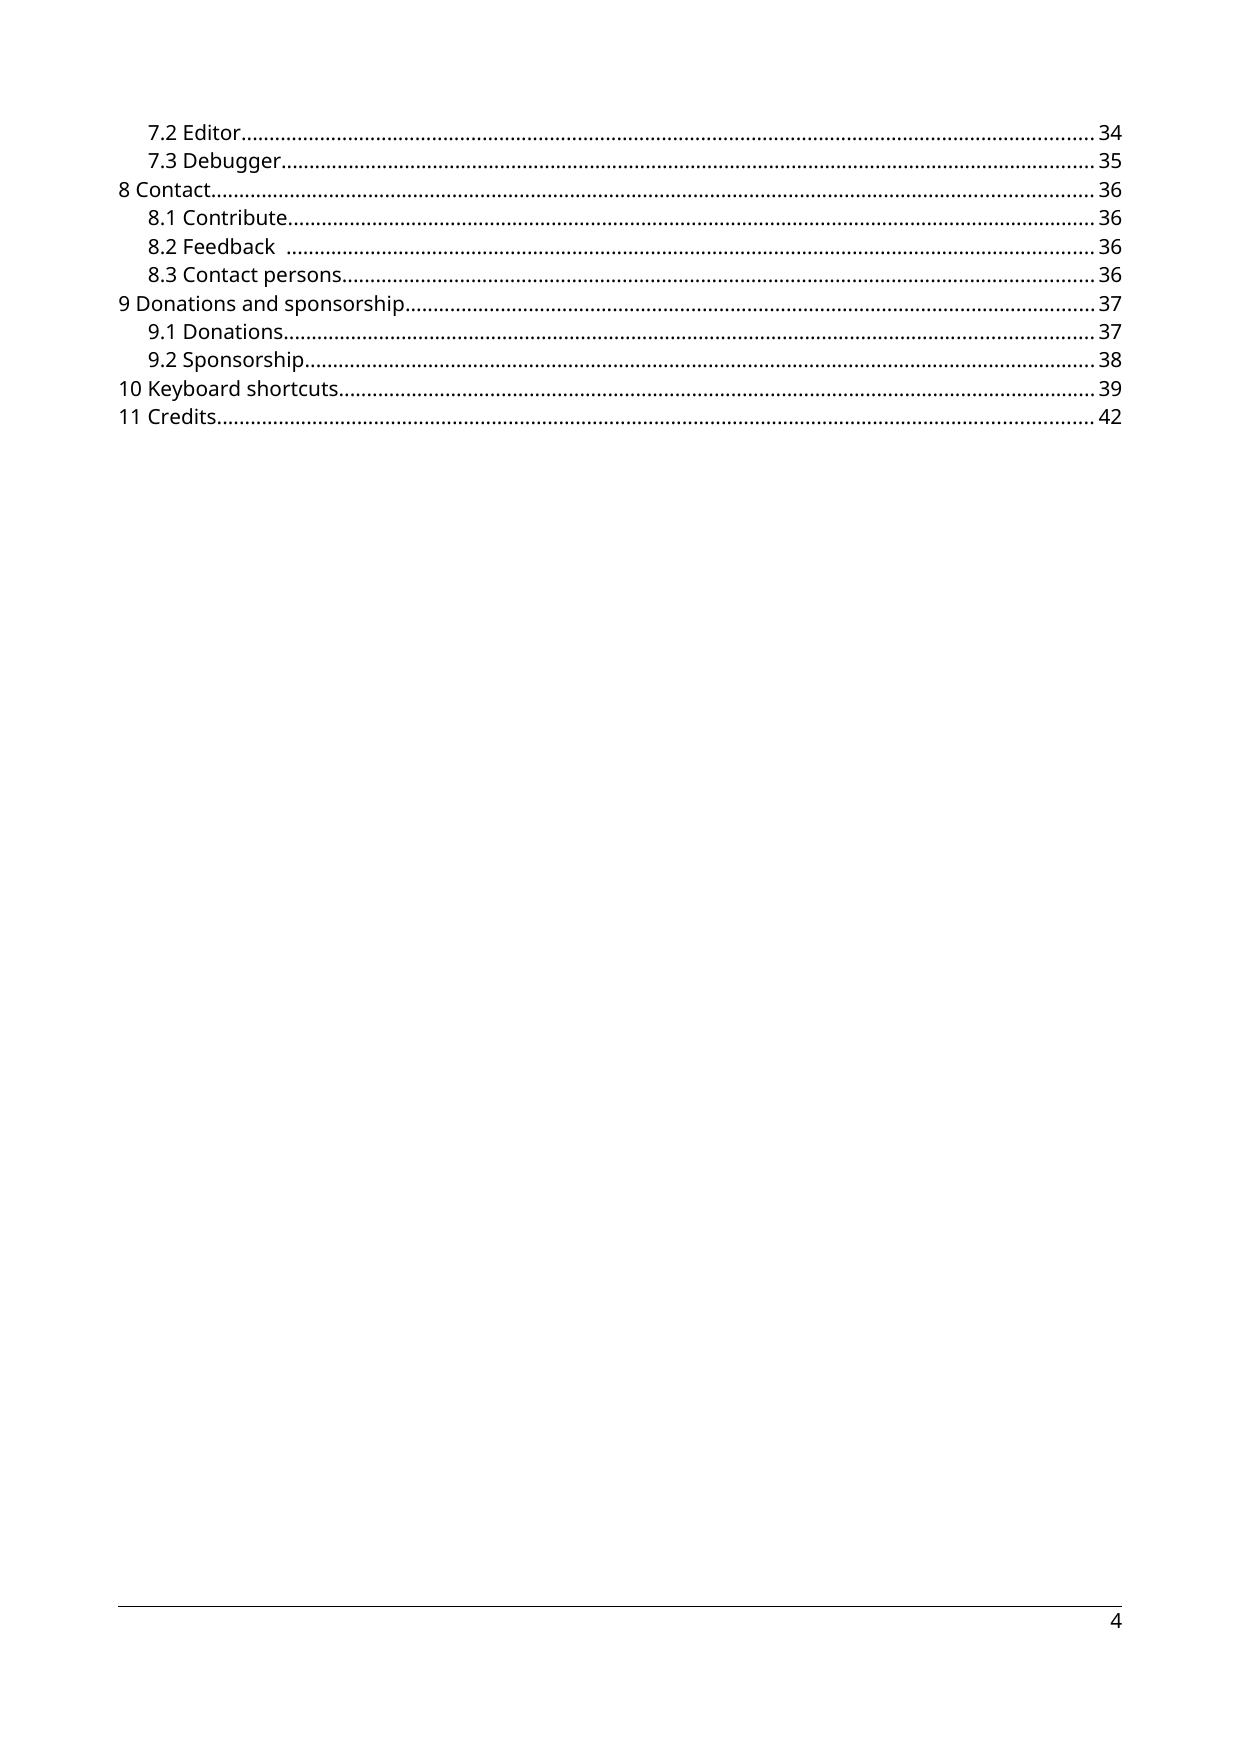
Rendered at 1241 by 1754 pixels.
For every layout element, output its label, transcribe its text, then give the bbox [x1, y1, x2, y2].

text 8.2 Feedback 36 [148, 232, 1122, 260]
text 9.2 Sponsorship 38 [148, 346, 1122, 374]
text 8 Contact 36 [118, 175, 1122, 203]
text 9 Donations and sponsorship 37 [118, 289, 1122, 317]
text 7.3 Debugger 35 [148, 147, 1122, 175]
text 8.1 Contribute 36 [148, 203, 1122, 232]
text 8.3 Contact persons 36 [148, 260, 1122, 289]
text 10 Keyboard shortcuts 39 [118, 374, 1122, 402]
text 7.2 Editor 34 [148, 118, 1122, 147]
text 9.1 Donations 37 [148, 317, 1122, 346]
text 11 Credits 42 [118, 402, 1122, 431]
